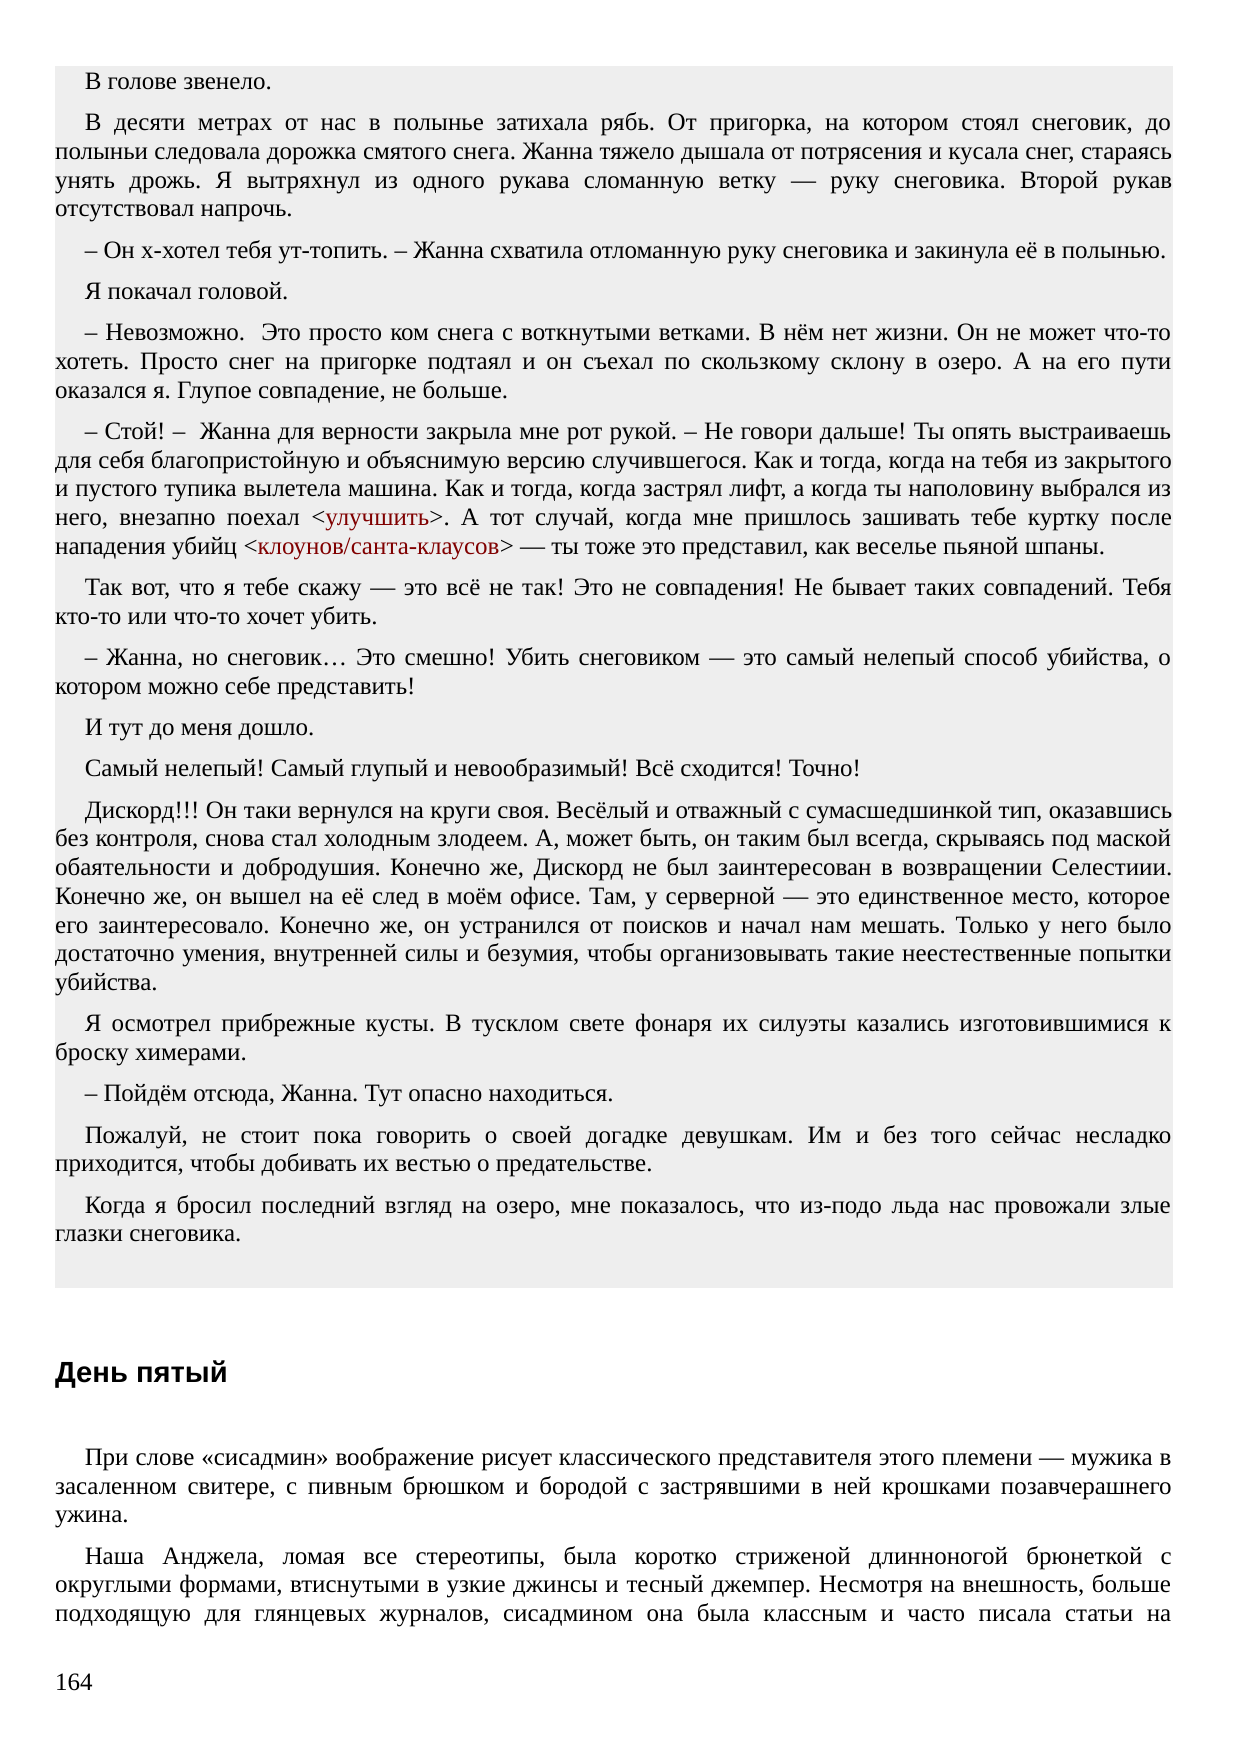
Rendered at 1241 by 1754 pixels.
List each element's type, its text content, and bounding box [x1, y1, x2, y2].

text При слове «сисадмин» воображение рисует классического представителя этого племени — мужика в засаленном свитере, с пивным брюшком и бородой с застрявшими в ней крошками позавчерашнего ужина. [55, 1442, 1173, 1528]
text Я покачал головой. [55, 276, 1173, 305]
text Когда я бросил последний взгляд на озеро, мне показалось, что из-подо льда нас провожали злые глазки снеговика. [55, 1190, 1173, 1247]
text Дискорд!!! Он таки вернулся на круги своя. Весёлый и отважный с сумасшедшинкой тип, оказавшись без контроля, снова стал холодным злодеем. А, может быть, он таким был всегда, скрываясь под маской обаятельности и добродушия. Конечно же, Дискорд не был заинтересован в возвращении Селестиии. Конечно же, он вышел на её след в моём офисе. Там, у серверной — это единственное место, которое его заинтересовало. Конечно же, он устранился от поисков и начал нам мешать. Только у него было достаточно умения, внутренней силы и безумия, чтобы организовывать такие неестественные попытки убийства. [55, 795, 1173, 996]
text Пожалуй, не стоит пока говорить о своей догадке девушкам. Им и без того сейчас несладко приходится, чтобы добивать их вестью о предательстве. [55, 1120, 1173, 1177]
text Самый нелепый! Самый глупый и невообразимый! Всё сходится! Точно! [55, 753, 1173, 782]
text – Он х-хотел тебя ут-топить. – Жанна схватила отломанную руку снеговика и закинула её в полынью. [55, 235, 1173, 263]
text – Стой! – Жанна для верности закрыла мне рот рукой. – Не говори дальше! Ты опять выстраиваешь для себя благопристойную и объяснимую версию случившегося. Как и тогда, когда на тебя из закрытого и пустого тупика вылетела машина. Как и тогда, когда застрял лифт, а когда ты наполовину выбрался из него, внезапно поехал <улучшить>. А тот случай, когда мне пришлось зашивать тебе куртку после нападения убийц <клоунов/санта-клаусов> — ты тоже это представил, как веселье пьяной шпаны. [55, 416, 1173, 560]
text – Жанна, но снеговик… Это смешно! Убить снеговиком — это самый нелепый способ убийства, о котором можно себе представить! [55, 642, 1173, 700]
text В голове звенело. [55, 66, 1173, 95]
text И тут до меня дошло. [55, 712, 1173, 741]
text Так вот, что я тебе скажу — это всё не так! Это не совпадения! Не бывает таких совпадений. Тебя кто-то или что-то хочет убить. [55, 572, 1173, 630]
text В десяти метрах от нас в полынье затихала рябь. От пригорка, на котором стоял снеговик, до полыньи следовала дорожка смятого снега. Жанна тяжело дышала от потрясения и кусала снег, стараясь унять дрожь. Я вытряхнул из одного рукава сломанную ветку — руку снеговика. Второй рукав отсутствовал напрочь. [55, 107, 1173, 222]
text – Пойдём отсюда, Жанна. Тут опасно находиться. [55, 1078, 1173, 1107]
subtitle День пятый [55, 1355, 1173, 1388]
text Наша Анджела, ломая все стереотипы, была коротко стриженой длинноногой брюнеткой с округлыми формами, втиснутыми в узкие джинсы и тесный джемпер. Несмотря на внешность, больше подходящую для глянцевых журналов, сисадмином она была классным и часто писала статьи на [55, 1541, 1173, 1627]
text – Невозможно. Это просто ком снега с воткнутыми ветками. В нём нет жизни. Он не может что-то хотеть. Просто снег на пригорке подтаял и он съехал по скользкому склону в озеро. А на его пути оказался я. Глупое совпадение, не больше. [55, 317, 1173, 403]
text Я осмотрел прибрежные кусты. В тусклом свете фонаря их силуэты казались изготовившимися к броску химерами. [55, 1008, 1173, 1066]
